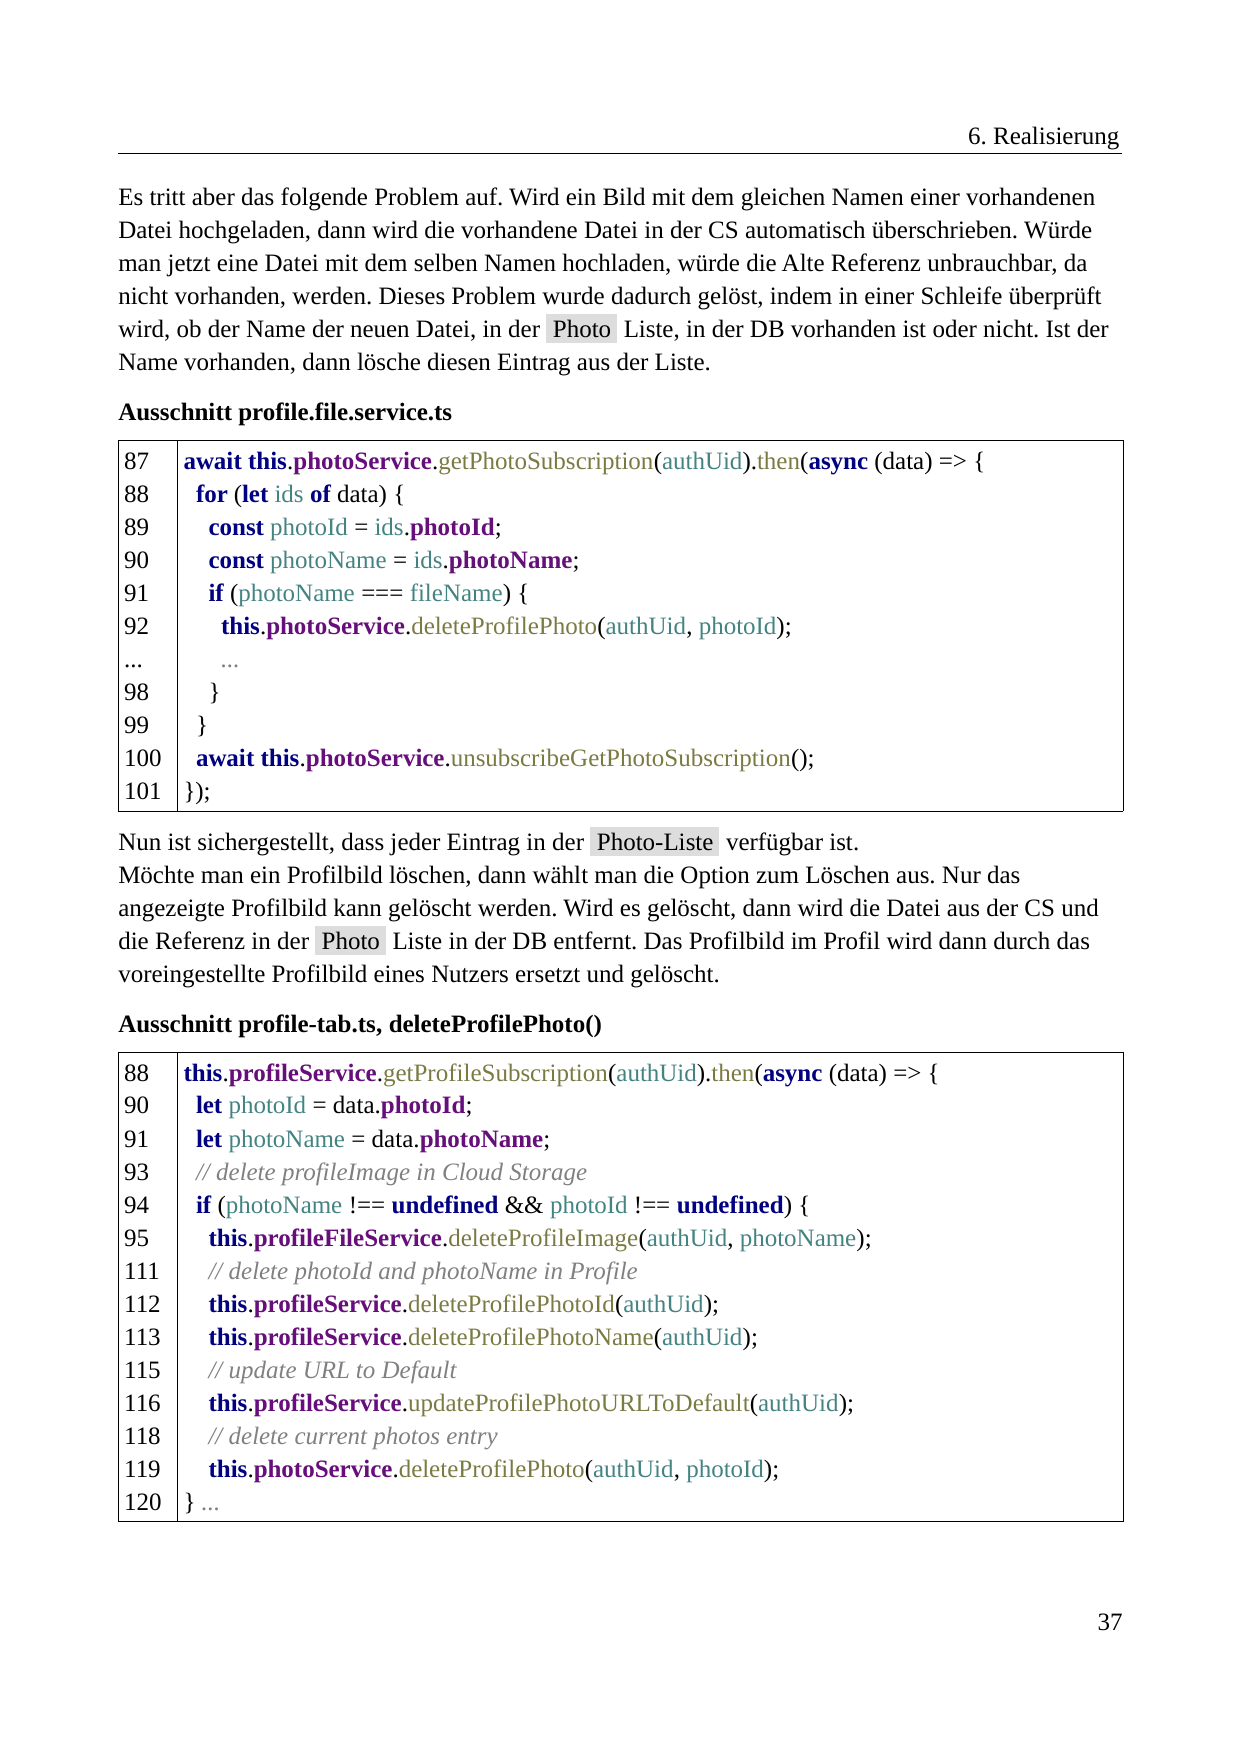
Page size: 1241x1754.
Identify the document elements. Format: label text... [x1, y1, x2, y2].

table_header this.profileService.getProfileSubscription(authUid).then(async (data) => { let photoId = data.photoId; let photoName = data.photoName; // delete profileImage in Cloud Storage if (photoName !== undefined && photoId !== undefined) { this.profileFileService.deleteProfileImage(authUid, photoName); // delete photoId and photoName in Profile this.profileService.deleteProfilePhotoId(authUid); this.profileService.deleteProfilePhotoName(authUid); // update URL to Default this.profileService.updateProfilePhotoURLToDefault(authUid); // delete current photos entry this.photoService.deleteProfilePhoto(authUid, photoId); } ... [178, 1053, 1123, 1521]
text Nun ist sichergestellt, dass jeder Eintrag in der Photo-Liste verfügbar ist. [118, 827, 1122, 856]
table_header 87 88 89 90 91 92 ... 98 99 100 101 [119, 441, 177, 811]
text Es tritt aber das folgende Problem auf. Wird ein Bild mit dem gleichen Namen einer vorhandenen Datei hochgeladen, dann wird die vorhandene Datei in der CS automatisch überschrieben. Würde man jetzt eine Datei mit dem selben Namen hochladen, würde die Alte Referenz unbrauchbar, da nicht vorhanden, werden. Dieses Problem wurde dadurch gelöst, indem in einer Schleife überprüft wird, ob der Name der neuen Datei, in der Photo Liste, in der DB vorhanden ist oder nicht. Ist der Name vorhanden, dann lösche diesen Eintrag aus der Liste. [118, 182, 1122, 376]
text Möchte man ein Profilbild löschen, dann wählt man die Option zum Löschen aus. Nur das angezeigte Profilbild kann gelöscht werden. Wird es gelöscht, dann wird die Datei aus der CS und die Referenz in der Photo Liste in der DB entfernt. Das Profilbild im Profil wird dann durch das voreingestellte Profilbild eines Nutzers ersetzt und gelöscht. [118, 860, 1122, 988]
text Ausschnitt profile.file.service.ts [118, 397, 1122, 426]
text Ausschnitt profile-tab.ts, deleteProfilePhoto() [118, 1009, 1122, 1037]
table_header await this.photoService.getPhotoSubscription(authUid).then(async (data) => { for (let ids of data) { const photoId = ids.photoId; const photoName = ids.photoName; if (photoName === fileName) { this.photoService.deleteProfilePhoto(authUid, photoId); ... } } await this.photoService.unsubscribeGetPhotoSubscription(); }); [178, 441, 1123, 811]
table_header 88 90 91 93 94 95 111 112 113 115 116 118 119 120 [119, 1053, 177, 1521]
